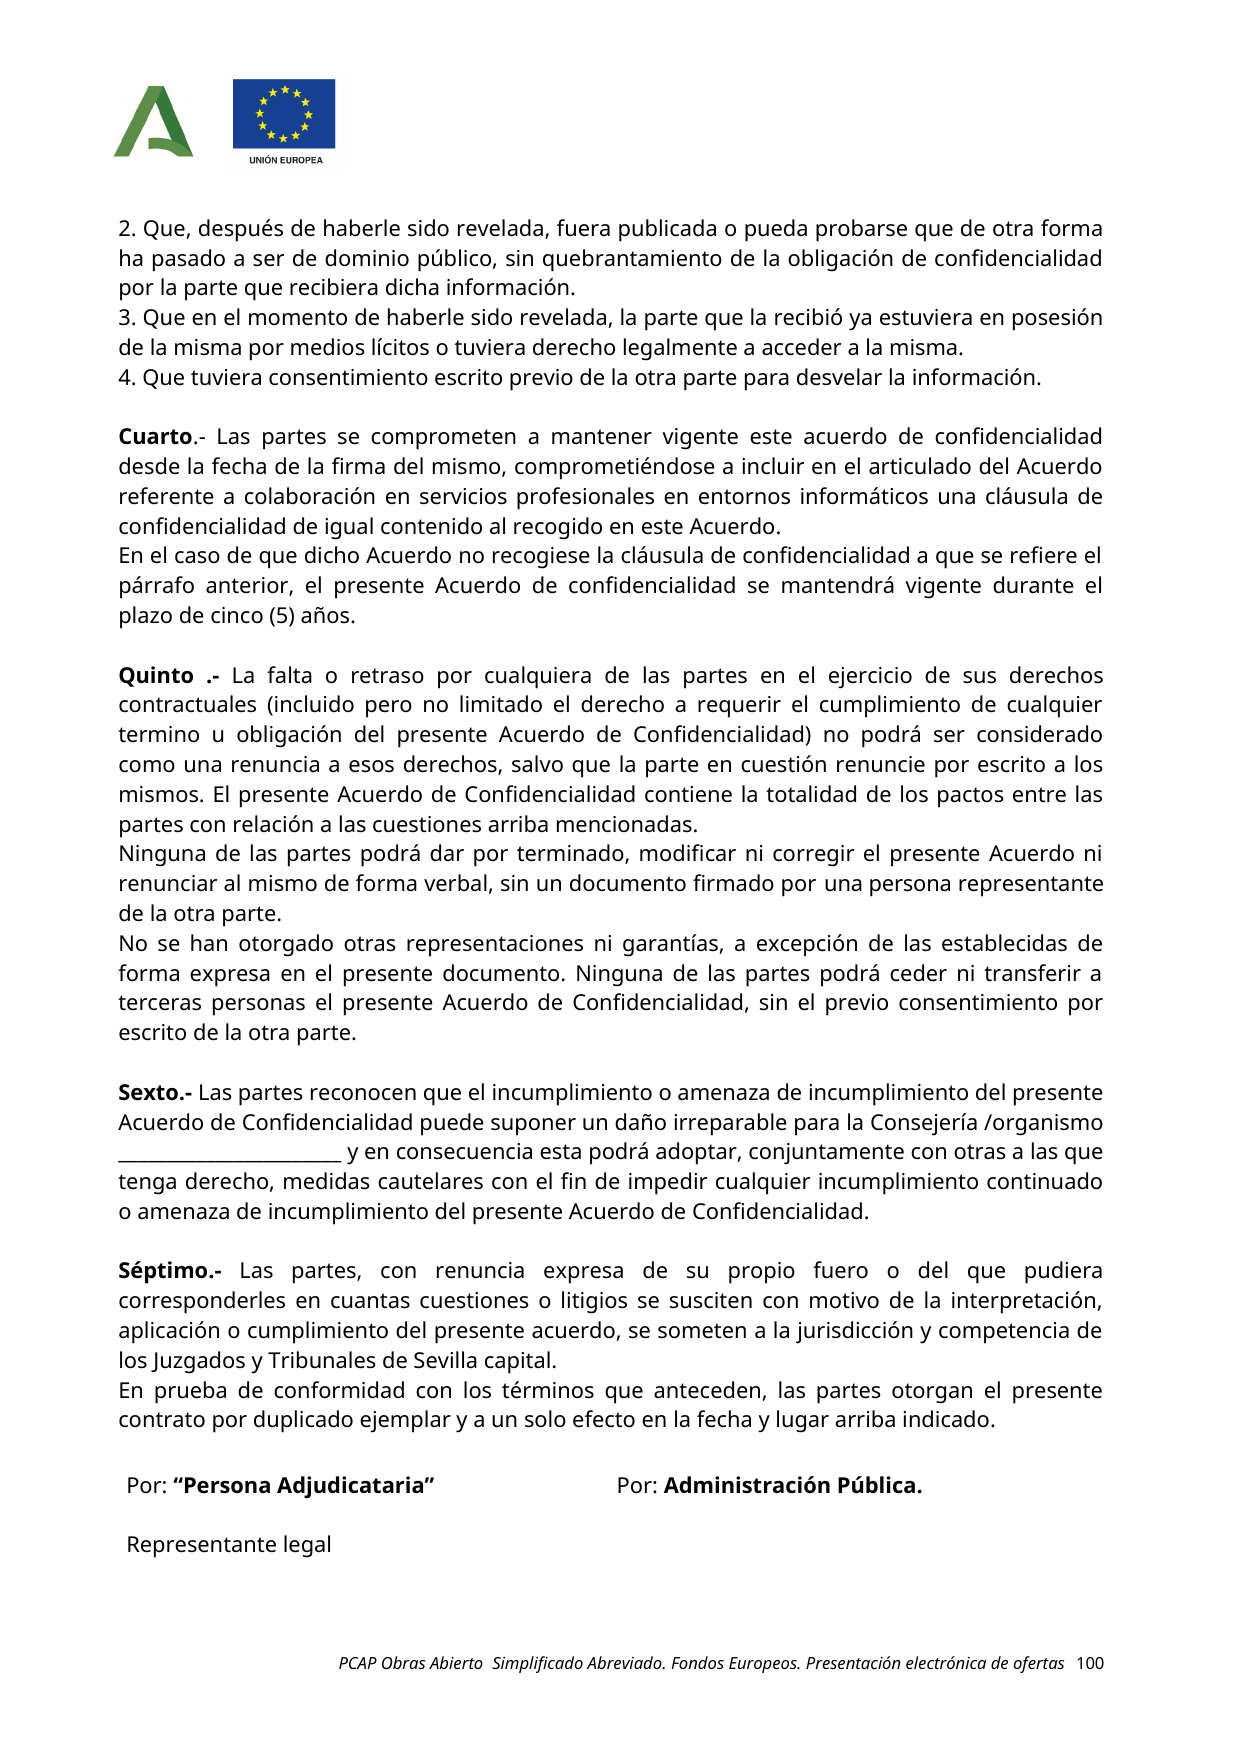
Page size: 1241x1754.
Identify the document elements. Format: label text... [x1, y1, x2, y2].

text 2. Que, después de haberle sido revelada, fuera publicada o pueda probarse que de otra forma ha pasado a ser de dominio público, sin quebrantamiento de la obligación de confidencialidad por la parte que recibiera dicha información. [118, 213, 1104, 302]
text 3. Que en el momento de haberle sido revelada, la parte que la recibió ya estuviera en posesión de la misma por medios lícitos o tuviera derecho legalmente a acceder a la misma. [118, 302, 1104, 362]
text En el caso de que dicho Acuerdo no recogiese la cláusula de confidencialidad a que se refiere el párrafo anterior, el presente Acuerdo de confidencialidad se mantendrá vigente durante el plazo de cinco (5) años. [118, 540, 1104, 630]
text 4. Que tuviera consentimiento escrito previo de la otra parte para desvelar la información. [118, 362, 1104, 391]
text Quinto .- La falta o retraso por cualquiera de las partes en el ejercicio de sus derechos contractuales (incluido pero no limitado el derecho a requerir el cumplimiento de cualquier termino u obligación del presente Acuerdo de Confidencialidad) no podrá ser considerado como una renuncia a esos derechos, salvo que la parte en cuestión renuncie por escrito a los mismos. El presente Acuerdo de Confidencialidad contiene la totalidad de los pactos entre las partes con relación a las cuestiones arriba mencionadas. [118, 659, 1104, 838]
text Sexto.- Las partes reconocen que el incumplimiento o amenaza de incumplimiento del presente Acuerdo de Confidencialidad puede suponer un daño irreparable para la Consejería /organismo _______________________ y en consecuencia esta podrá adoptar, conjuntamente con otras a las que tenga derecho, medidas cautelares con el fin de impedir cualquier incumplimiento continuado o amenaza de incumplimiento del presente Acuerdo de Confidencialidad. [118, 1077, 1104, 1226]
picture [109, 81, 198, 161]
table_header Por: “Persona Adjudicataria” Representante legal [120, 1464, 611, 1565]
text Ninguna de las partes podrá dar por terminado, modificar ni corregir el presente Acuerdo ni renunciar al mismo de forma verbal, sin un documento firmado por una persona representante de la otra parte. [118, 838, 1104, 928]
text Cuarto.- Las partes se comprometen a mantener vigente este acuerdo de confidencialidad desde la fecha de la firma del mismo, comprometiéndose a incluir en el articulado del Acuerdo referente a colaboración en servicios profesionales en entornos informáticos una cláusula de confidencialidad de igual contenido al recogido en este Acuerdo. [118, 421, 1104, 540]
text En prueba de conformidad con los términos que anteceden, las partes otorgan el presente contrato por duplicado ejemplar y a un solo efecto en la fecha y lugar arriba indicado. [118, 1374, 1104, 1434]
picture [221, 73, 347, 171]
table_header Por: Administración Pública. [611, 1464, 1104, 1565]
text Séptimo.- Las partes, con renuncia expresa de su propio fuero o del que pudiera corresponderles en cuantas cuestiones o litigios se susciten con motivo de la interpretación, aplicación o cumplimiento del presente acuerdo, se someten a la jurisdicción y competencia de los Juzgados y Tribunales de Sevilla capital. [118, 1255, 1104, 1374]
text No se han otorgado otras representaciones ni garantías, a excepción de las establecidas de forma expresa en el presente documento. Ninguna de las partes podrá ceder ni transferir a terceras personas el presente Acuerdo de Confidencialidad, sin el previo consentimiento por escrito de la otra parte. [118, 928, 1104, 1047]
